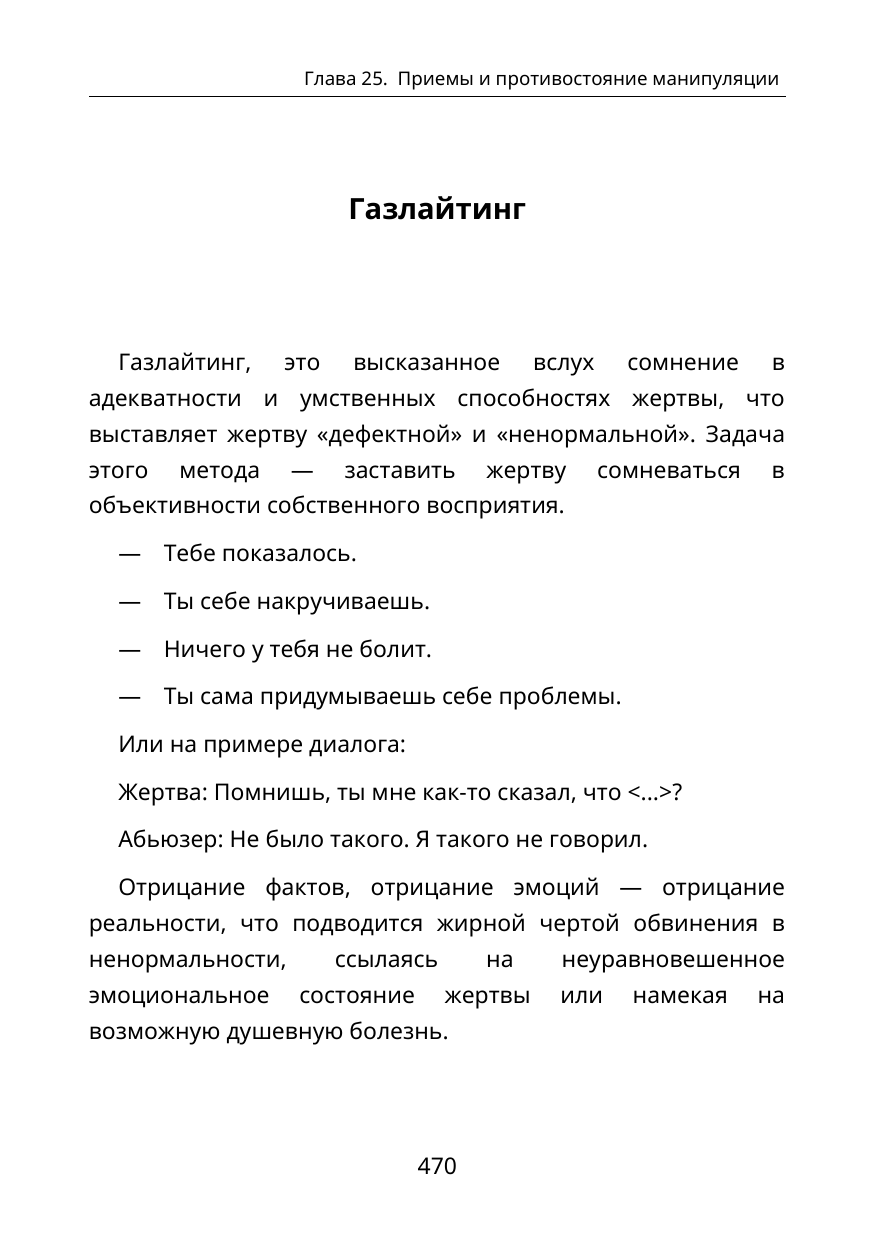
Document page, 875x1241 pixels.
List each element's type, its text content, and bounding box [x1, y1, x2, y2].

list Тебе показалось. [88, 537, 786, 568]
text Отрицание фактов, отрицание эмоций — отрицание реальности, что подводится жирной чертой обвинения в ненормальности, ссылаясь на неуравновешенное эмоциональное состояние жертвы или намекая на возможную душевную болезнь. [88, 871, 786, 1046]
list Ничего у тебя не болит. [88, 633, 786, 664]
text Газлайтинг, это высказанное вслух сомнение в адекватности и умственных способностях жертвы, что выставляет жертву «дефектной» и «ненормальной». Задача этого метода — заставить жертву сомневаться в объективности собственного восприятия. [88, 346, 786, 521]
text Жертва: Помнишь, ты мне как-то сказал, что <...>? [88, 776, 786, 807]
text Абьюзер: Не было такого. Я такого не говорил. [88, 823, 786, 855]
text Или на примере диалога: [88, 728, 786, 759]
list Ты себе накручиваешь. [88, 585, 786, 616]
subtitle Газлайтинг [88, 185, 786, 228]
list Ты сама придумываешь себе проблемы. [88, 680, 786, 712]
